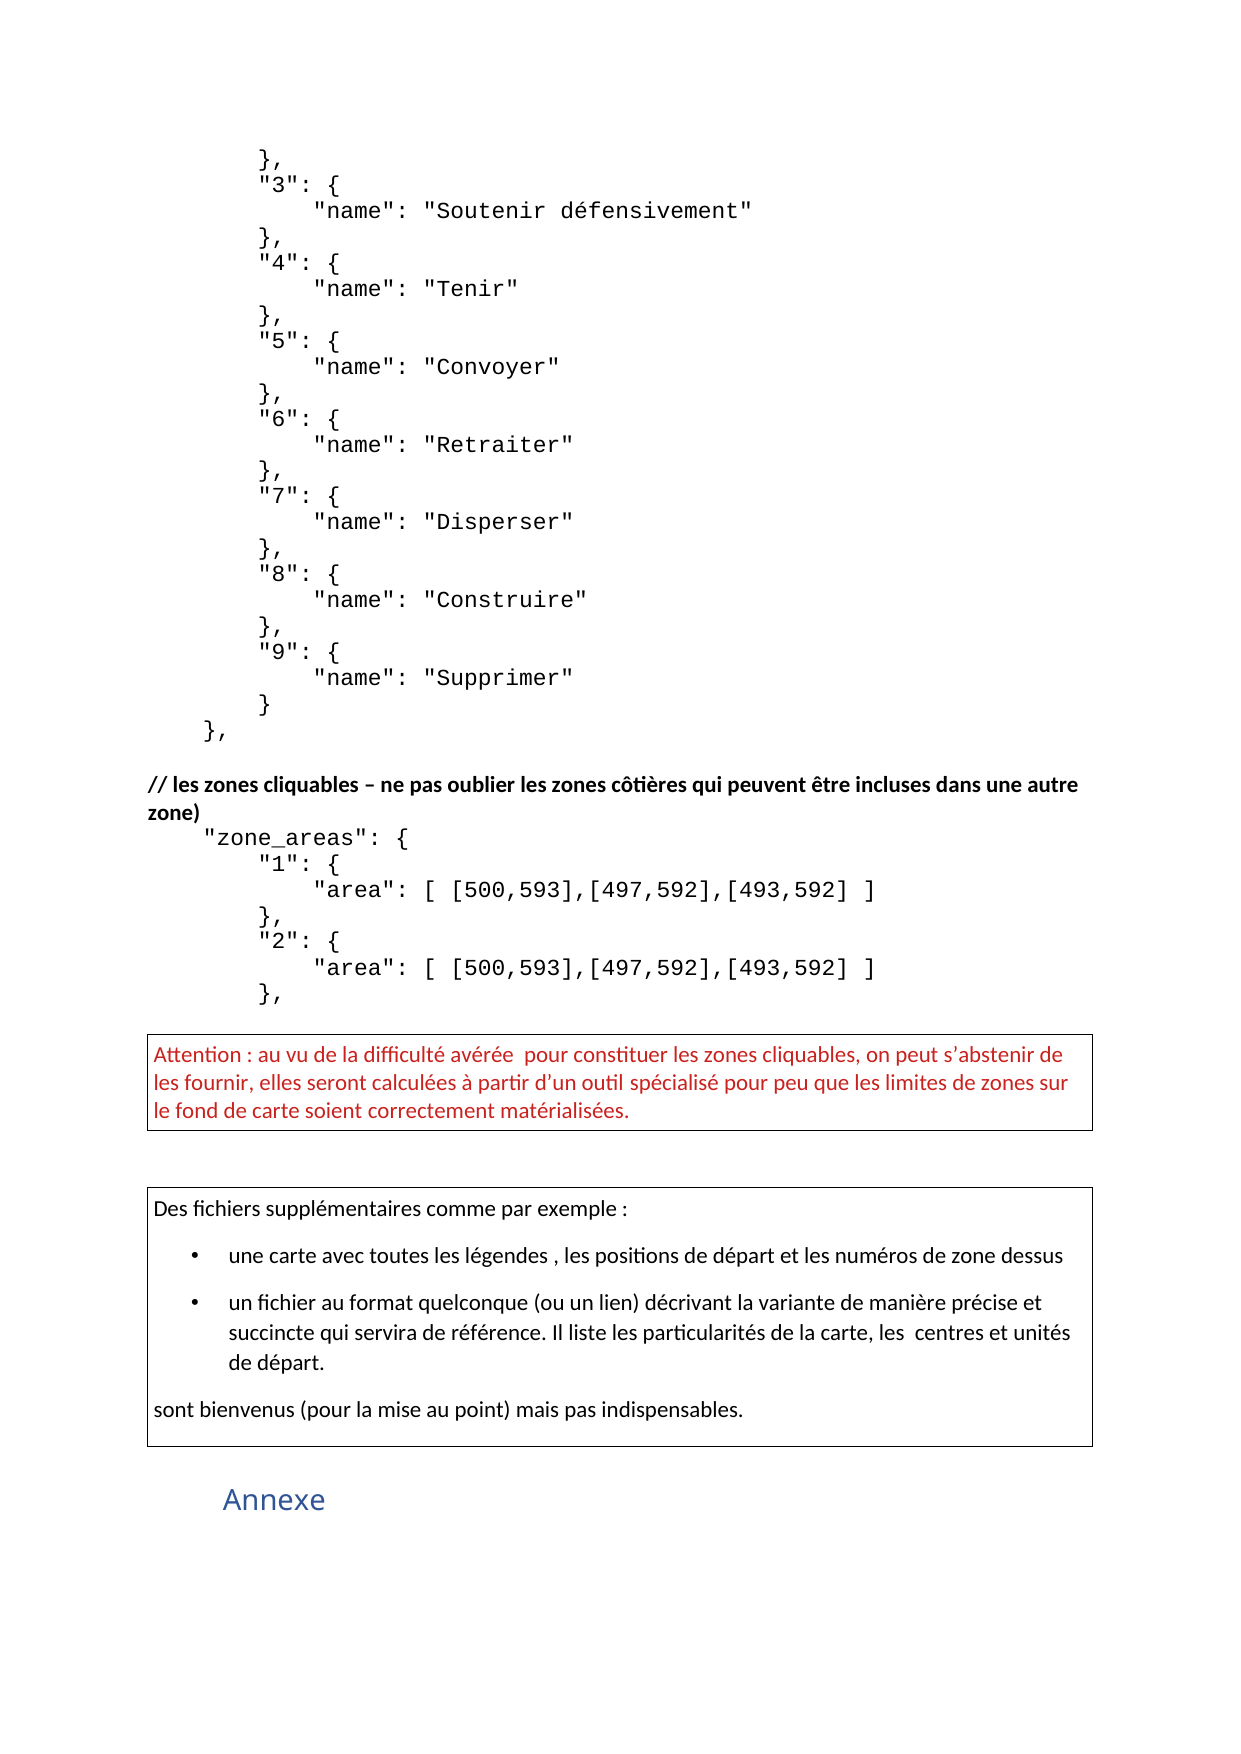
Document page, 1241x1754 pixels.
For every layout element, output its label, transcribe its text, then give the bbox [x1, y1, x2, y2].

text }, [148, 614, 1093, 640]
text }, [148, 537, 1093, 563]
text "9": { [148, 640, 1093, 666]
text "2": { [148, 930, 1093, 956]
text }, [148, 381, 1093, 407]
table_header Des fichiers supplémentaires comme par exemple : une carte avec toutes les légendes , les positions de départ et les numéros de zone dessus un fichier au format quelconque (ou un lien) décrivant la variante de manière précise et succincte qui servira de référence. Il liste les particularités de la carte, les centres et unités de départ. sont bienvenus (pour la mise au point) mais pas indispensables. [148, 1188, 1092, 1446]
text }, [148, 718, 1093, 744]
text "1": { [148, 852, 1093, 878]
text "name": "Supprimer" [148, 666, 1093, 692]
text }, [148, 904, 1093, 930]
text "name": "Tenir" [148, 277, 1093, 303]
text "name": "Convoyer" [148, 355, 1093, 381]
text "6": { [148, 407, 1093, 433]
text "7": { [148, 485, 1093, 511]
text }, [148, 982, 1093, 1008]
text }, [148, 225, 1093, 251]
text "3": { [148, 173, 1093, 199]
text "area": [ [500,593],[497,592],[493,592] ] [148, 878, 1093, 904]
text "area": [ [500,593],[497,592],[493,592] ] [148, 956, 1093, 982]
text "name": "Construire" [148, 588, 1093, 614]
text "name": "Soutenir défensivement" [148, 199, 1093, 225]
text }, [148, 459, 1093, 485]
text // les zones cliquables – ne pas oublier les zones côtières qui peuvent être incluses dans une autre zone) [148, 770, 1093, 826]
text "name": "Disperser" [148, 511, 1093, 537]
text "4": { [148, 251, 1093, 277]
text "8": { [148, 563, 1093, 588]
text } [148, 692, 1093, 718]
subtitle Annexe [185, 1479, 1093, 1518]
text }, [148, 148, 1093, 173]
text "5": { [148, 329, 1093, 355]
text "zone_areas": { [148, 826, 1093, 852]
table_header Attention : au vu de la difficulté avérée pour constituer les zones cliquables, on peut s’abstenir de les fournir, elles seront calculées à partir d’un outil spécialisé pour peu que les limites de zones sur le fond de carte soient correctement matérialisées. [148, 1035, 1092, 1130]
text "name": "Retraiter" [148, 433, 1093, 459]
text }, [148, 303, 1093, 329]
